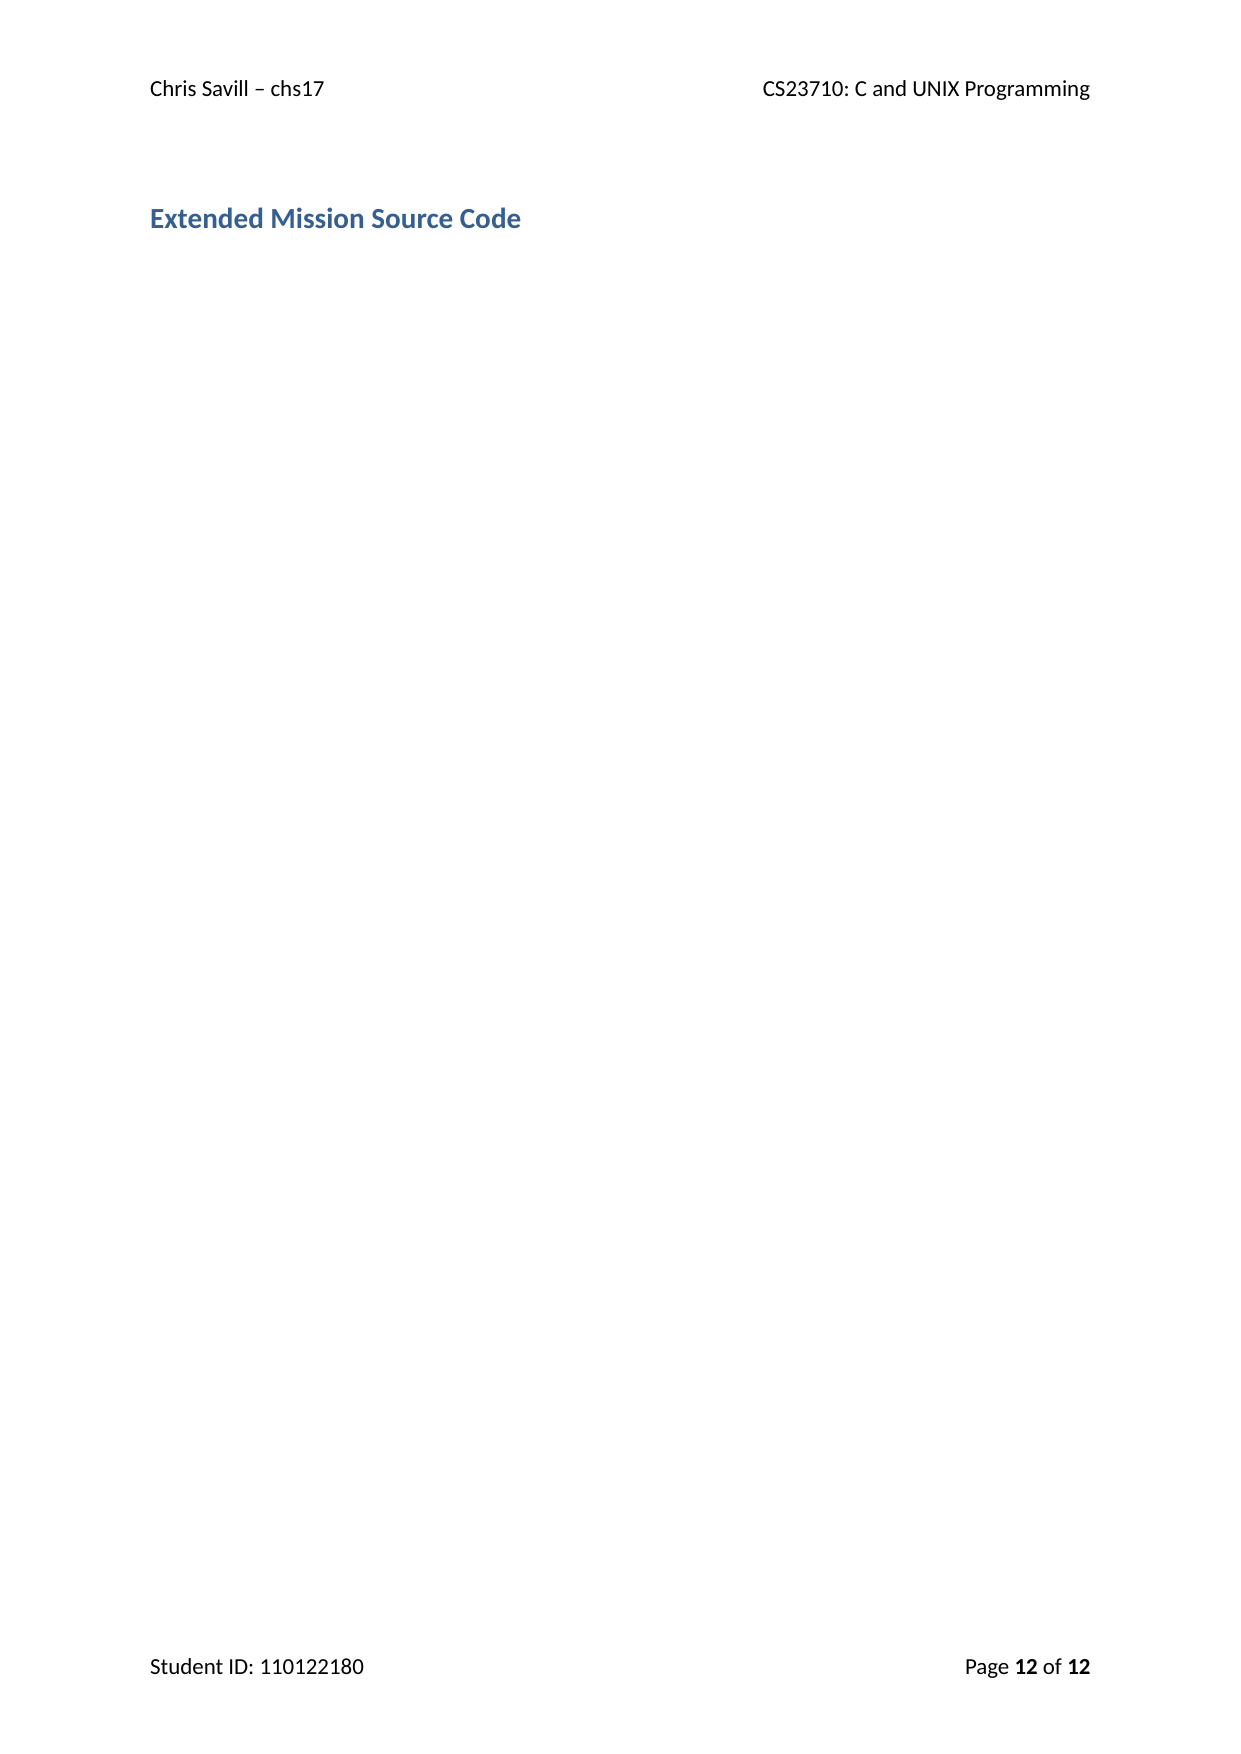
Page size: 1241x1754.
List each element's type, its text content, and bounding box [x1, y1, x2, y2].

subtitle Extended Mission Source Code [150, 200, 1090, 236]
